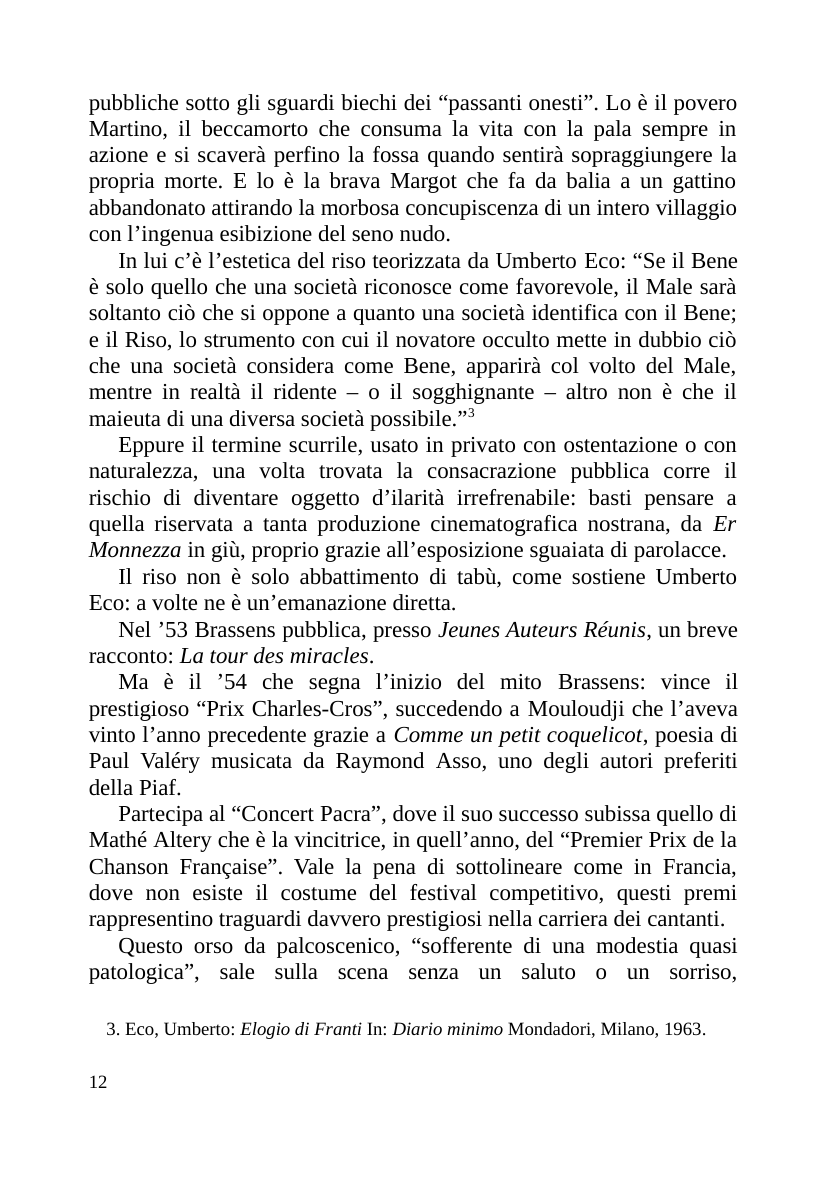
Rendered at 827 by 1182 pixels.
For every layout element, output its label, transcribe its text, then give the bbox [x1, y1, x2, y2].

text Eco, Umberto: Elogio di Franti In: Diario minimo Mondadori, Milano, 1963. [88, 1017, 738, 1039]
text Ma è il ’54 che segna l’inizio del mito Brassens: vince il prestigioso “Prix Charles-Cros”, succedendo a Mouloudji che l’aveva vinto l’anno precedente grazie a Comme un petit coquelicot, poesia di Paul Valéry musicata da Raymond Asso, uno degli autori preferiti della Piaf. [88, 668, 738, 800]
text Il riso non è solo abbattimento di tabù, come sostiene Umberto Eco: a volte ne è un’emanazione diretta. [88, 563, 738, 616]
text Nel ’53 Brassens pubblica, presso Jeunes Auteurs Réunis, un breve racconto: La tour des miracles. [88, 616, 738, 668]
text In lui c’è l’estetica del riso teorizzata da Umberto Eco: “Se il Bene è solo quello che una società riconosce come favorevole, il Male sarà soltanto ciò che si oppone a quanto una società identifica con il Bene; e il Riso, lo strumento con cui il novatore occulto mette in dubbio ciò che una società considera come Bene, apparirà col volto del Male, mentre in realtà il ridente – o il sogghignante – altro non è che il maieuta di una diversa società possibile.” [88, 247, 738, 431]
text Questo orso da palcoscenico, “sofferente di una modestia quasi patologica”, sale sulla scena senza un saluto o un sorriso, [88, 932, 738, 984]
text Eppure il termine scurrile, usato in privato con ostentazione o con naturalezza, una volta trovata la consacrazione pubblica corre il rischio di diventare oggetto d’ilarità irrefrenabile: basti pensare a quella riservata a tanta produzione cinematografica nostrana, da Er Monnezza in giù, proprio grazie all’esposizione sguaiata di parolacce. [88, 431, 738, 563]
text Partecipa al “Concert Pacra”, dove il suo successo subissa quello di Mathé Altery che è la vincitrice, in quell’anno, del “Premier Prix de la Chanson Française”. Vale la pena di sottolineare come in Francia, dove non esiste il costume del festival competitivo, questi premi rappresentino traguardi davvero prestigiosi nella carriera dei cantanti. [88, 800, 738, 932]
text pubbliche sotto gli sguardi biechi dei “passanti onesti”. Lo è il povero Martino, il beccamorto che consuma la vita con la pala sempre in azione e si scaverà perfino la fossa quando sentirà sopraggiungere la propria morte. E lo è la brava Margot che fa da balia a un gattino abbandonato attirando la morbosa concupiscenza di un intero villaggio con l’ingenua esibizione del seno nudo. [88, 88, 738, 247]
